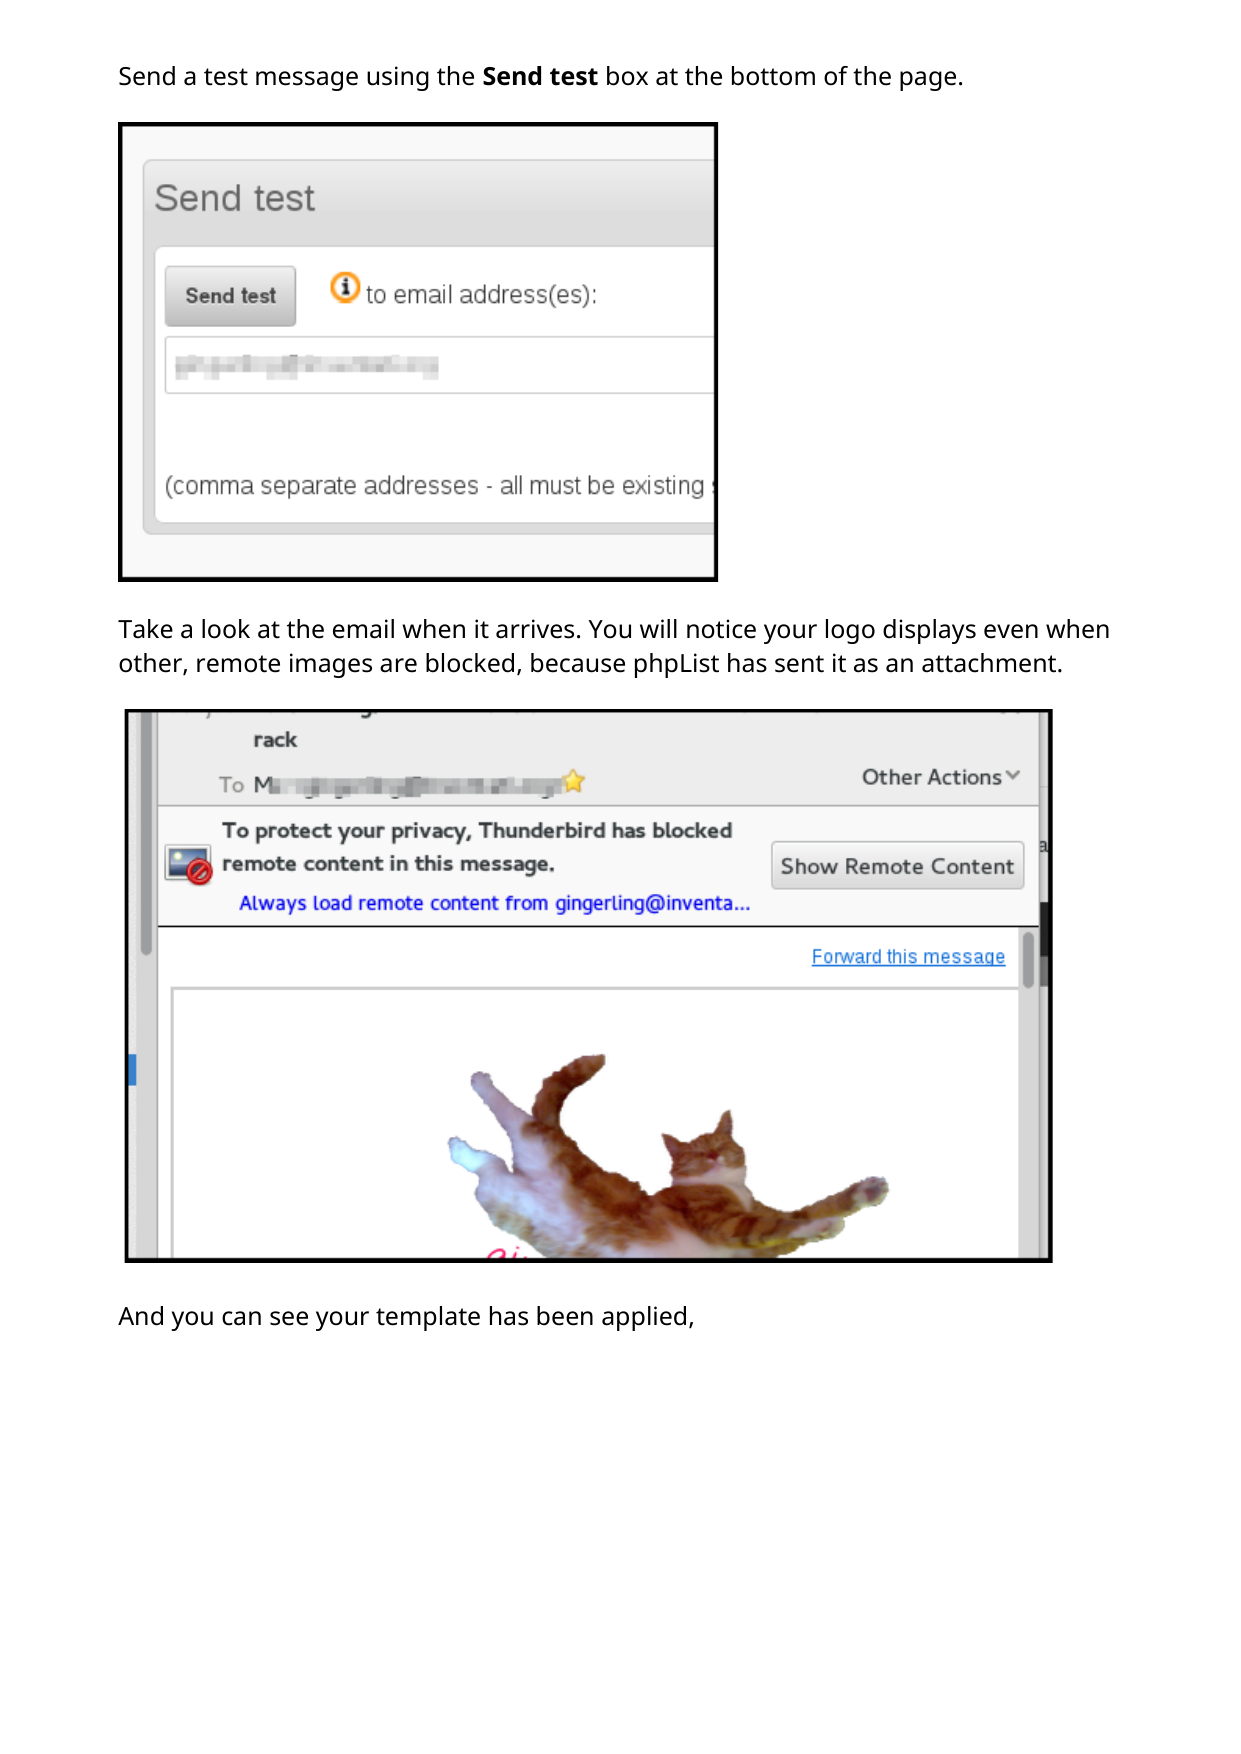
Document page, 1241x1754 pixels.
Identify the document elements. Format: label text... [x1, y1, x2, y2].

text And you can see your template has been applied, [118, 1299, 1181, 1333]
picture [118, 122, 719, 582]
text Take a look at the email when it arrives. You will notice your logo displays even when other, remote images are blocked, because phpList has sent it as an attachment. [118, 611, 1181, 679]
picture [124, 709, 1053, 1263]
text Send a test message using the Send test box at the bottom of the page. [118, 59, 1181, 93]
